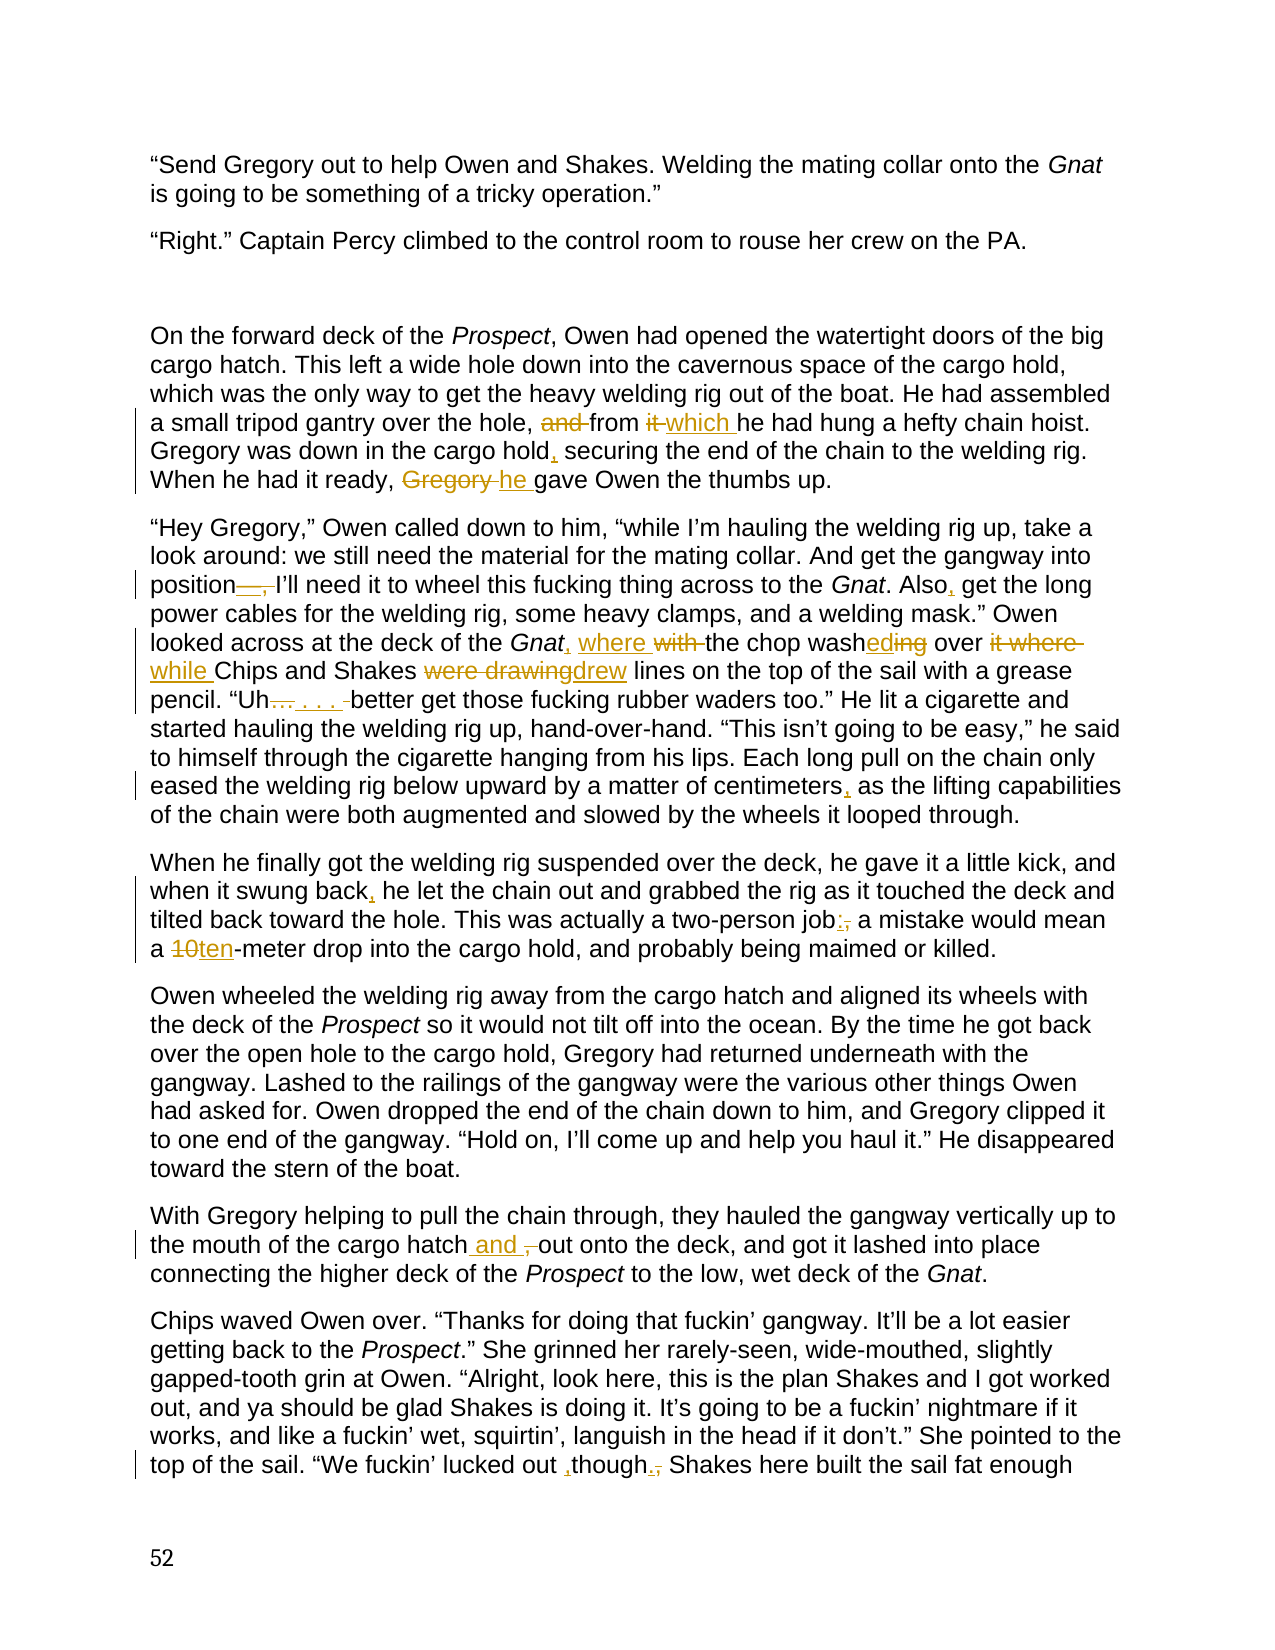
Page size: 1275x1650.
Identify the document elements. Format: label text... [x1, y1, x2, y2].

text “Right.” Captain Percy climbed to the control room to rouse her crew on the PA. [150, 226, 1125, 255]
text With Gregory helping to pull the chain through, they hauled the gangway vertically up to the mouth of the cargo hatch and out onto the deck, and got it lashed into place connecting the higher deck of the Prospect to the low, wet deck of the Gnat. [150, 1201, 1125, 1287]
text “Send Gregory out to help Owen and Shakes. Welding the mating collar onto the Gnat is going to be something of a tricky operation.” [150, 150, 1125, 207]
text When he finally got the welding rig suspended over the deck, he gave it a little kick, and when it swung back, he let the chain out and grabbed the rig as it touched the deck and tilted back toward the hole. This was actually a two-person job: a mistake would mean a ten-meter drop into the cargo hold, and probably being maimed or killed. [150, 847, 1125, 962]
text “Hey Gregory,” Owen called down to him, “while I’m hauling the welding rig up, take a look around: we still need the material for the mating collar. And get the gangway into position—I’ll need it to wheel this fucking thing across to the Gnat. Also, get the long power cables for the welding rig, some heavy clamps, and a welding mask.” Owen looked across at the deck of the Gnat, where the chop washed over while Chips and Shakes drew lines on the top of the sail with a grease pencil. “Uh . . . better get those fucking rubber waders too.” He lit a cigarette and started hauling the welding rig up, hand-over-hand. “This isn’t going to be easy,” he said to himself through the cigarette hanging from his lips. Each long pull on the chain only eased the welding rig below upward by a matter of centimeters, as the lifting capabilities of the chain were both augmented and slowed by the wheels it looped through. [150, 512, 1125, 829]
text Chips waved Owen over. “Thanks for doing that fuckin’ gangway. It’ll be a lot easier getting back to the Prospect.” She grinned her rarely-seen, wide-mouthed, slightly gapped-tooth grin at Owen. “Alright, look here, this is the plan Shakes and I got worked out, and ya should be glad Shakes is doing it. It’s going to be a fuckin’ nightmare if it works, and like a fuckin’ wet, squirtin’, languish in the head if it don’t.” She pointed to the top of the sail. “We fuckin’ lucked out ,though. Shakes here built the sail fat enough [150, 1306, 1125, 1479]
text On the forward deck of the Prospect, Owen had opened the watertight doors of the big cargo hatch. This left a wide hole down into the cavernous space of the cargo hold, which was the only way to get the heavy welding rig out of the boat. He had assembled a small tripod gantry over the hole, from which he had hung a hefty chain hoist. Gregory was down in the cargo hold, securing the end of the chain to the welding rig. When he had it ready, he gave Owen the thumbs up. [150, 321, 1125, 494]
text Owen wheeled the welding rig away from the cargo hatch and aligned its wheels with the deck of the Prospect so it would not tilt off into the ocean. By the time he got back over the open hole to the cargo hold, Gregory had returned underneath with the gangway. Lashed to the railings of the gangway were the various other things Owen had asked for. Owen dropped the end of the chain down to him, and Gregory clipped it to one end of the gangway. “Hold on, I’ll come up and help you haul it.” He disappeared toward the stern of the boat. [150, 981, 1125, 1182]
